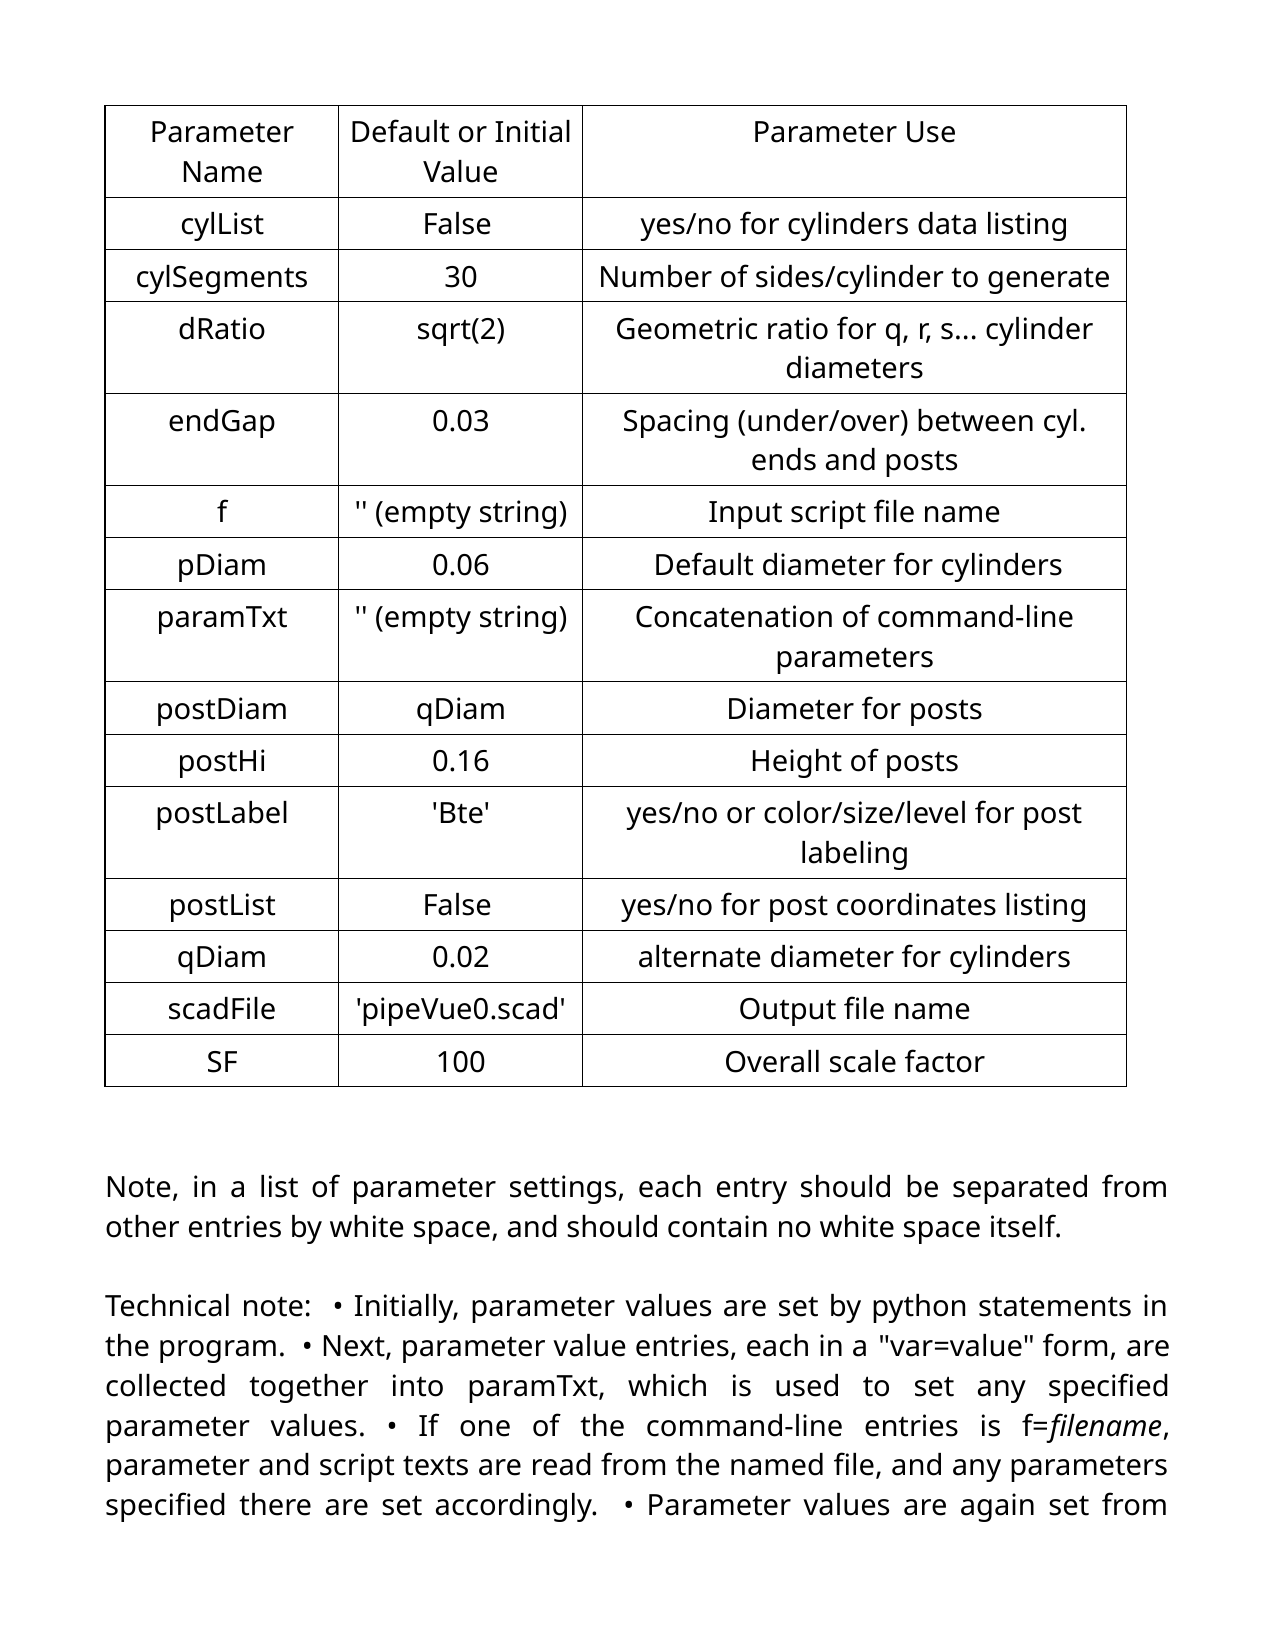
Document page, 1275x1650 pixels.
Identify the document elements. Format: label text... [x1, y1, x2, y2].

table_header Default or Initial Value [339, 106, 582, 197]
table_cell cylSegments [106, 250, 338, 301]
table_cell pDiam [106, 538, 338, 589]
table_cell Default diameter for cylinders [583, 538, 1126, 589]
table_cell 'pipeVue0.scad' [339, 983, 582, 1034]
table_cell yes/no for post coordinates listing [583, 879, 1126, 930]
table_cell qDiam [339, 682, 582, 733]
table_cell Diameter for posts [583, 682, 1126, 733]
table_cell Number of sides/cylinder to generate [583, 250, 1126, 301]
table_cell qDiam [106, 931, 338, 982]
table_cell Overall scale factor [583, 1035, 1126, 1086]
table_cell postHi [106, 735, 338, 786]
table_cell Height of posts [583, 735, 1126, 786]
table_cell Concatenation of command-line parameters [583, 590, 1126, 681]
table_cell cylList [106, 198, 338, 249]
table_cell postDiam [106, 682, 338, 733]
table_cell 30 [339, 250, 582, 301]
table_cell 0.16 [339, 735, 582, 786]
table_cell yes/no or color/size/level for post labeling [583, 787, 1126, 877]
table_cell 0.02 [339, 931, 582, 982]
table_cell alternate diameter for cylinders [583, 931, 1126, 982]
table_cell 100 [339, 1035, 582, 1086]
table_cell dRatio [106, 302, 338, 393]
table_header Parameter Name [106, 106, 338, 197]
table_cell Spacing (under/over) between cyl. ends and posts [583, 394, 1126, 485]
table_cell SF [106, 1035, 338, 1086]
table_cell f [106, 486, 338, 537]
table_cell scadFile [106, 983, 338, 1034]
table_header Parameter Use [583, 106, 1126, 197]
table_cell '' (empty string) [339, 590, 582, 681]
table_cell False [339, 879, 582, 930]
text Technical note: • Initially, parameter values are set by python statements in the program. • Next, parameter value entries, each in a "var=value" form, are collected together into paramTxt, which is used to set any specified parameter values. • If one of the command-line entries is f=filename, parameter and script texts are read from the named file, and any parameters specified there are set accordingly. • Parameter values are again set from [105, 1286, 1170, 1524]
text Note, in a list of parameter settings, each entry should be separated from other entries by white space, and should contain no white space itself. [105, 1167, 1170, 1246]
table_cell Geometric ratio for q, r, s... cylinder diameters [583, 302, 1126, 393]
table_cell '' (empty string) [339, 486, 582, 537]
table_cell 0.06 [339, 538, 582, 589]
table_cell 0.03 [339, 394, 582, 485]
table_cell paramTxt [106, 590, 338, 681]
table_cell sqrt(2) [339, 302, 582, 393]
table_cell Output file name [583, 983, 1126, 1034]
table_cell postList [106, 879, 338, 930]
table_cell yes/no for cylinders data listing [583, 198, 1126, 249]
table_cell endGap [106, 394, 338, 485]
table_cell Input script file name [583, 486, 1126, 537]
table_cell postLabel [106, 787, 338, 877]
table_cell 'Bte' [339, 787, 582, 877]
table_cell False [339, 198, 582, 249]
